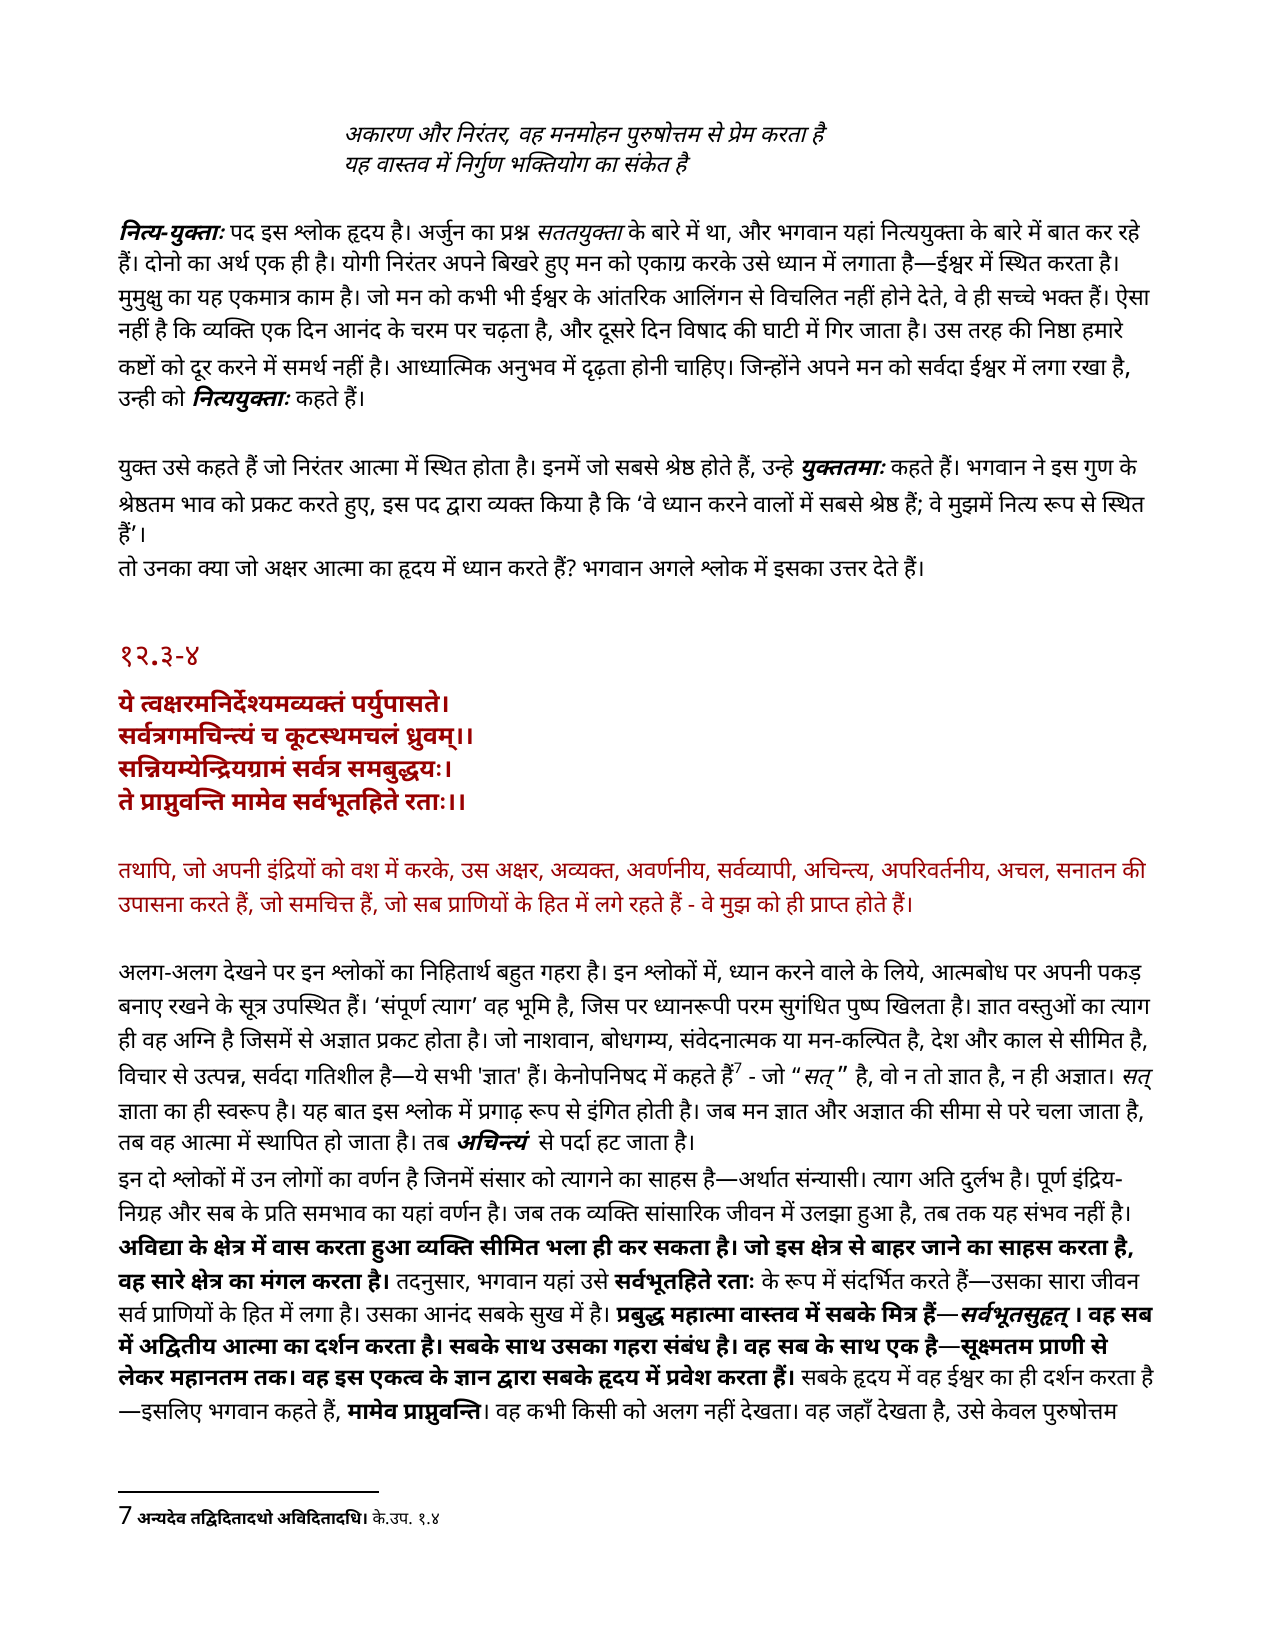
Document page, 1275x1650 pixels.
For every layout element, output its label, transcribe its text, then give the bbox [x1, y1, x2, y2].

text अन्यदेव तद्विदितादथो अविदितादधि। के.उप. १.४ [118, 1498, 1157, 1532]
text नित्य-युक्ताः पद इस श्लोक हृदय है। अर्जुन का प्रश्न सततयुक्ता के बारे में था, और भगवान यहां नित्ययुक्ता के बारे में बात कर रहे हैं। दोनो का अर्थ एक ही है। योगी निरंतर अपने बिखरे हुए मन को एकाग्र करके उसे ध्यान में लगाता है—ईश्वर में स्थित करता है। मुमुक्षु का यह एकमात्र काम है। जो मन को कभी भी ईश्वर के आंतरिक आलिंगन से विचलित नहीं होने देते, वे ही सच्चे भक्त हैं। ऐसा नहीं है कि व्यक्ति एक दिन आनंद के चरम पर चढ़ता है, और दूसरे दिन विषाद की घाटी में गिर जाता है। उस तरह की निष्ठा हमारे कष्टों को दूर करने में समर्थ नहीं है। आध्यात्मिक अनुभव में दृढ़ता होनी चाहिए। जिन्होंने अपने मन को सर्वदा ईश्वर में लगा रखा है, उन्ही को नित्ययुक्ताः कहते हैं। [118, 216, 1157, 417]
text ते प्राप्नुवन्ति मामेव सर्वभूतहिते रताः।। [118, 788, 1157, 820]
text सर्वत्रगमचिन्त्यं च कूटस्थमचलं ध्रुवम्।। [118, 722, 1157, 755]
text इन दो श्लोकों में उन लोगों का वर्णन है जिनमें संसार को त्यागने का साहस है—अर्थात संन्यासी। त्याग अति दुर्लभ है। पूर्ण इंद्रिय-निग्रह और सब के प्रति समभाव का यहां वर्णन है। जब तक व्यक्ति सांसारिक जीवन में उलझा हुआ है, तब तक यह संभव नहीं है। अविद्या के क्षेत्र में वास करता हुआ व्यक्ति सीमित भला ही कर सकता है। जो इस क्षेत्र से बाहर जाने का साहस करता है, वह सारे क्षेत्र का मंगल करता है। तदनुसार, भगवान यहां उसे सर्वभूतहिते रताः के रूप में संदर्भित करते हैं—उसका सारा जीवन सर्व प्राणियों के हित में लगा है। उसका आनंद सबके सुख में है। प्रबुद्ध महात्मा वास्तव में सबके मित्र हैं—सर्वभूतसुहृत् । वह सब में अद्वितीय आत्मा का दर्शन करता है। सबके साथ उसका गहरा संबंध है। वह सब के साथ एक है—सूक्ष्मतम प्राणी से लेकर महानतम तक। वह इस एकत्व के ज्ञान द्वारा सबके हृदय में प्रवेश करता हैं। सबके हृदय में वह ईश्वर का ही दर्शन करता है—इसलिए भगवान कहते हैं, मामेव प्राप्नुवन्ति। वह कभी किसी को अलग नहीं देखता। वह जहाँ देखता है, उसे केवल पुरुषोत्तम [118, 1161, 1157, 1428]
text अकारण और निरंतर, वह मनमोहन पुरुषोत्तम से प्रेम करता है [343, 118, 1157, 152]
text सन्नियम्येन्द्रियग्रामं सर्वत्र समबुद्धयः। [118, 755, 1157, 788]
text यह वास्तव में निर्गुण भक्तियोग का संकेत है [343, 152, 1157, 182]
text अलग-अलग देखने पर इन श्लोकों का निहितार्थ बहुत गहरा है। इन श्लोकों में, ध्यान करने वाले के लिये, आत्मबोध पर अपनी पकड़ बनाए रखने के सूत्र उपस्थित हैं। ‘संपूर्ण त्याग’ वह भूमि है, जिस पर ध्यानरूपी परम सुगंधित पुष्प खिलता है। ज्ञात वस्तुओं का त्याग ही वह अग्नि है जिसमें से अज्ञात प्रकट होता है। जो नाशवान, बोधगम्य, संवेदनात्मक या मन-कल्पित है, देश और काल से सीमित है, विचार से उत्पन्न, सर्वदा गतिशील है—ये सभी 'ज्ञात' हैं। केनोपनिषद में कहते हैं - जो “सत् ” है, वो न तो ज्ञात है, न ही अज्ञात। सत् ज्ञाता का ही स्वरूप है। यह बात इस श्लोक में प्रगाढ़ रूप से इंगित होती है। जब मन ज्ञात और अज्ञात की सीमा से परे चला जाता है, तब वह आत्मा में स्थापित हो जाता है। तब अचिन्त्यं से पर्दा हट जाता है। [118, 956, 1157, 1161]
text तथापि, जो अपनी इंद्रियों को वश में करके, उस अक्षर, अव्यक्त, अवर्णनीय, सर्वव्यापी, अचिन्त्य, अपरिवर्तनीय, अचल, सनातन की उपासना करते हैं, जो समचित्त हैं, जो सब प्राणियों के हित में लगे रहते हैं - वे मुझ को ही प्राप्त होते हैं। [118, 854, 1157, 922]
subtitle १२.३-४ [118, 634, 1157, 677]
text तो उनका क्या जो अक्षर आत्मा का हृदय में ध्यान करते हैं? भगवान अगले श्लोक में इसका उत्तर देते हैं। [118, 552, 1157, 586]
text ये त्वक्षरमनिर्देश्यमव्यक्तं पर्युपासते। [118, 690, 1157, 722]
text युक्त उसे कहते हैं जो निरंतर आत्मा में स्थित होता है। इनमें जो सबसे श्रेष्ठ होते हैं, उन्हे युक्ततमाः कहते हैं। भगवान ने इस गुण के श्रेष्ठतम भाव को प्रकट करते हुए, इस पद द्वारा व्यक्त किया है कि ‘वे ध्यान करने वालों में सबसे श्रेष्ठ हैं; वे मुझमें नित्य रूप से स्थित हैं’। [118, 451, 1157, 552]
